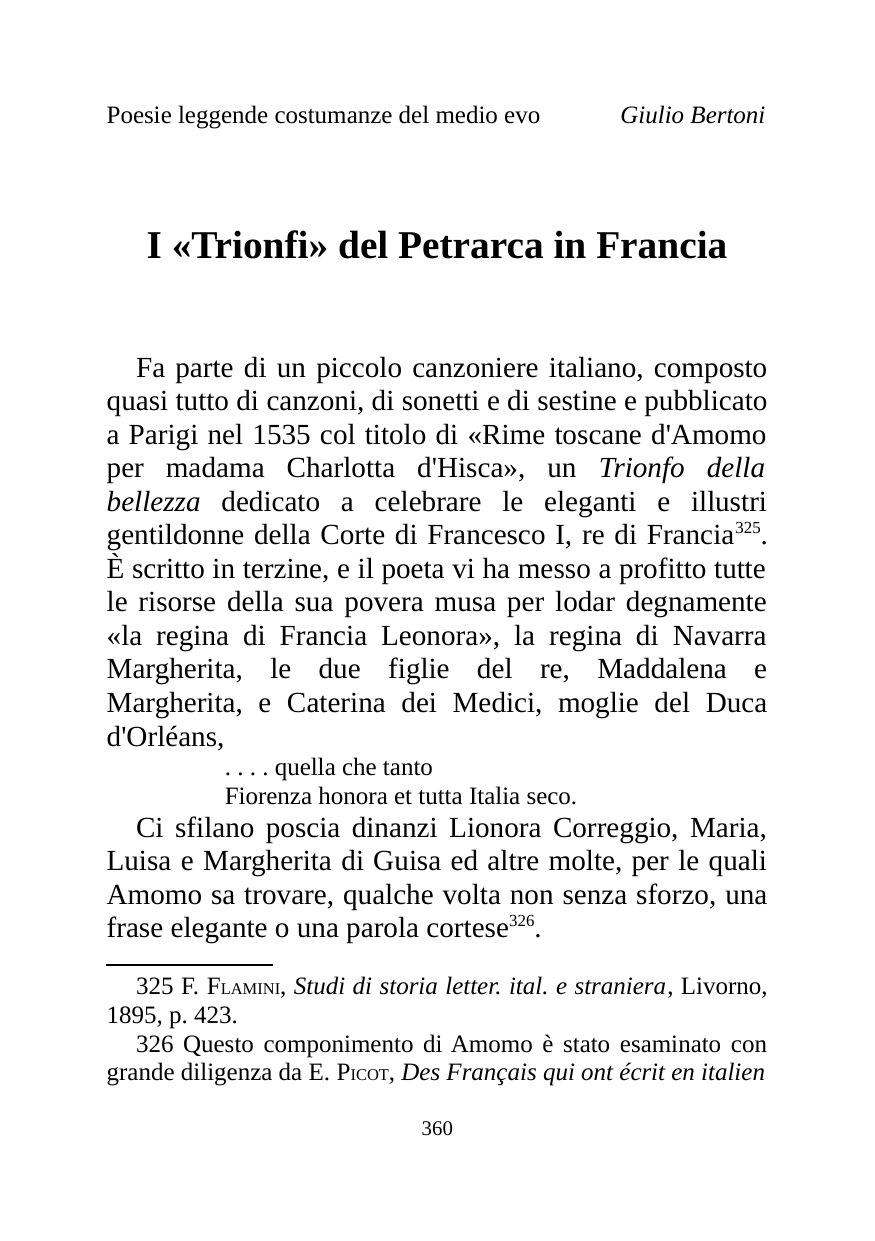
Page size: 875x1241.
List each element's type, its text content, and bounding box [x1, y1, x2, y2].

text F. Flamini, Studi di storia letter. ital. e straniera, Livorno, 1895, p. 423. [106, 971, 768, 1029]
text Questo componimento di Amomo è stato esaminato con grande diligenza da E. Picot, Des Français qui ont écrit en italien [106, 1029, 768, 1086]
text Fa parte di un piccolo canzoniere italiano, composto quasi tutto di canzoni, di sonetti e di sestine e pubblicato a Parigi nel 1535 col titolo di «Rime toscane d'Amomo per madama Charlotta d'Hisca», un Trionfo della bellezza dedicato a celebrare le eleganti e illustri gentildonne della Corte di Francesco I, re di Francia. È scritto in terzine, e il poeta vi ha messo a profitto tutte le risorse della sua povera musa per lodar degnamente «la regina di Francia Leonora», la regina di Navarra Margherita, le due figlie del re, Maddalena e Margherita, e Caterina dei Medici, moglie del Duca d'Orléans, [106, 350, 768, 752]
text Ci sfilano poscia dinanzi Lionora Correggio, Maria, Luisa e Margherita di Guisa ed altre molte, per le quali Amomo sa trovare, qualche volta non senza sforzo, una frase elegante o una parola cortese. [106, 810, 768, 944]
subtitle I «Trionfi» del Petrarca in Francia [106, 222, 768, 267]
text . . . . quella che tanto Fiorenza honora et tutta Italia seco. [224, 752, 768, 810]
